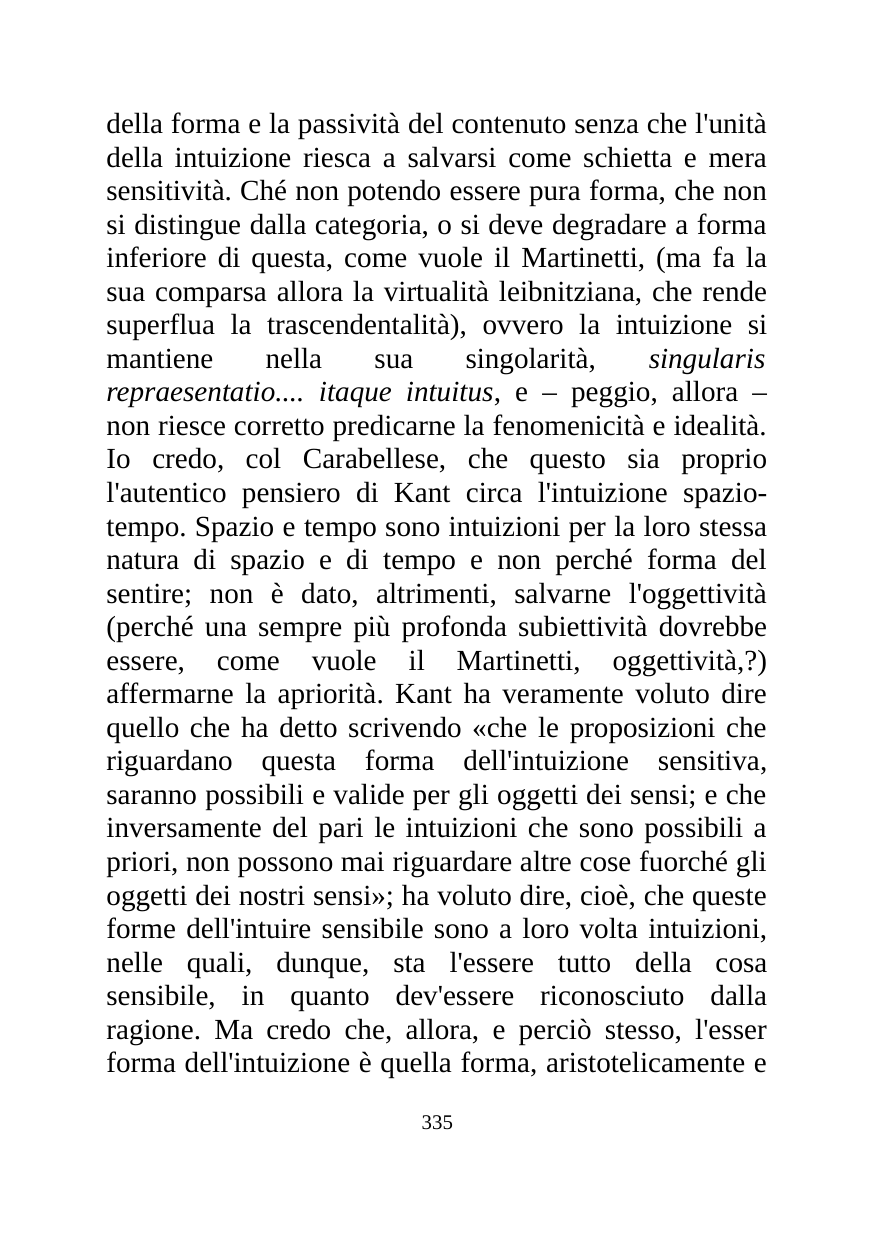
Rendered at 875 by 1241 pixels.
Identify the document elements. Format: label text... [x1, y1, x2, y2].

text della forma e la passività del contenuto senza che l'unità della intuizione riesca a salvarsi come schietta e mera sensitività. Ché non potendo essere pura forma, che non si distingue dalla categoria, o si deve degradare a forma inferiore di questa, come vuole il Martinetti, (ma fa la sua comparsa allora la virtualità leibnitziana, che rende superflua la trascendentalità), ovvero la intuizione si mantiene nella sua singolarità, singularis repraesentatio.... itaque intuitus, e – peggio, allora – non riesce corretto predicarne la fenomenicità e idealità. Io credo, col Carabellese, che questo sia proprio l'autentico pensiero di Kant circa l'intuizione spazio-tempo. Spazio e tempo sono intuizioni per la loro stessa natura di spazio e di tempo e non perché forma del sentire; non è dato, altrimenti, salvarne l'oggettività (perché una sempre più profonda subiettività dovrebbe essere, come vuole il Martinetti, oggettività,?) affermarne la apriorità. Kant ha veramente voluto dire quello che ha detto scrivendo «che le proposizioni che riguardano questa forma dell'intuizione sensitiva, saranno possibili e valide per gli oggetti dei sensi; e che inversamente del pari le intuizioni che sono possibili a priori, non possono mai riguardare altre cose fuorché gli oggetti dei nostri sensi»; ha voluto dire, cioè, che queste forme dell'intuire sensibile sono a loro volta intuizioni, nelle quali, dunque, sta l'essere tutto della cosa sensibile, in quanto dev'essere riconosciuto dalla ragione. Ma credo che, allora, e perciò stesso, l'esser forma dell'intuizione è quella forma, aristotelicamente e [106, 106, 768, 1079]
